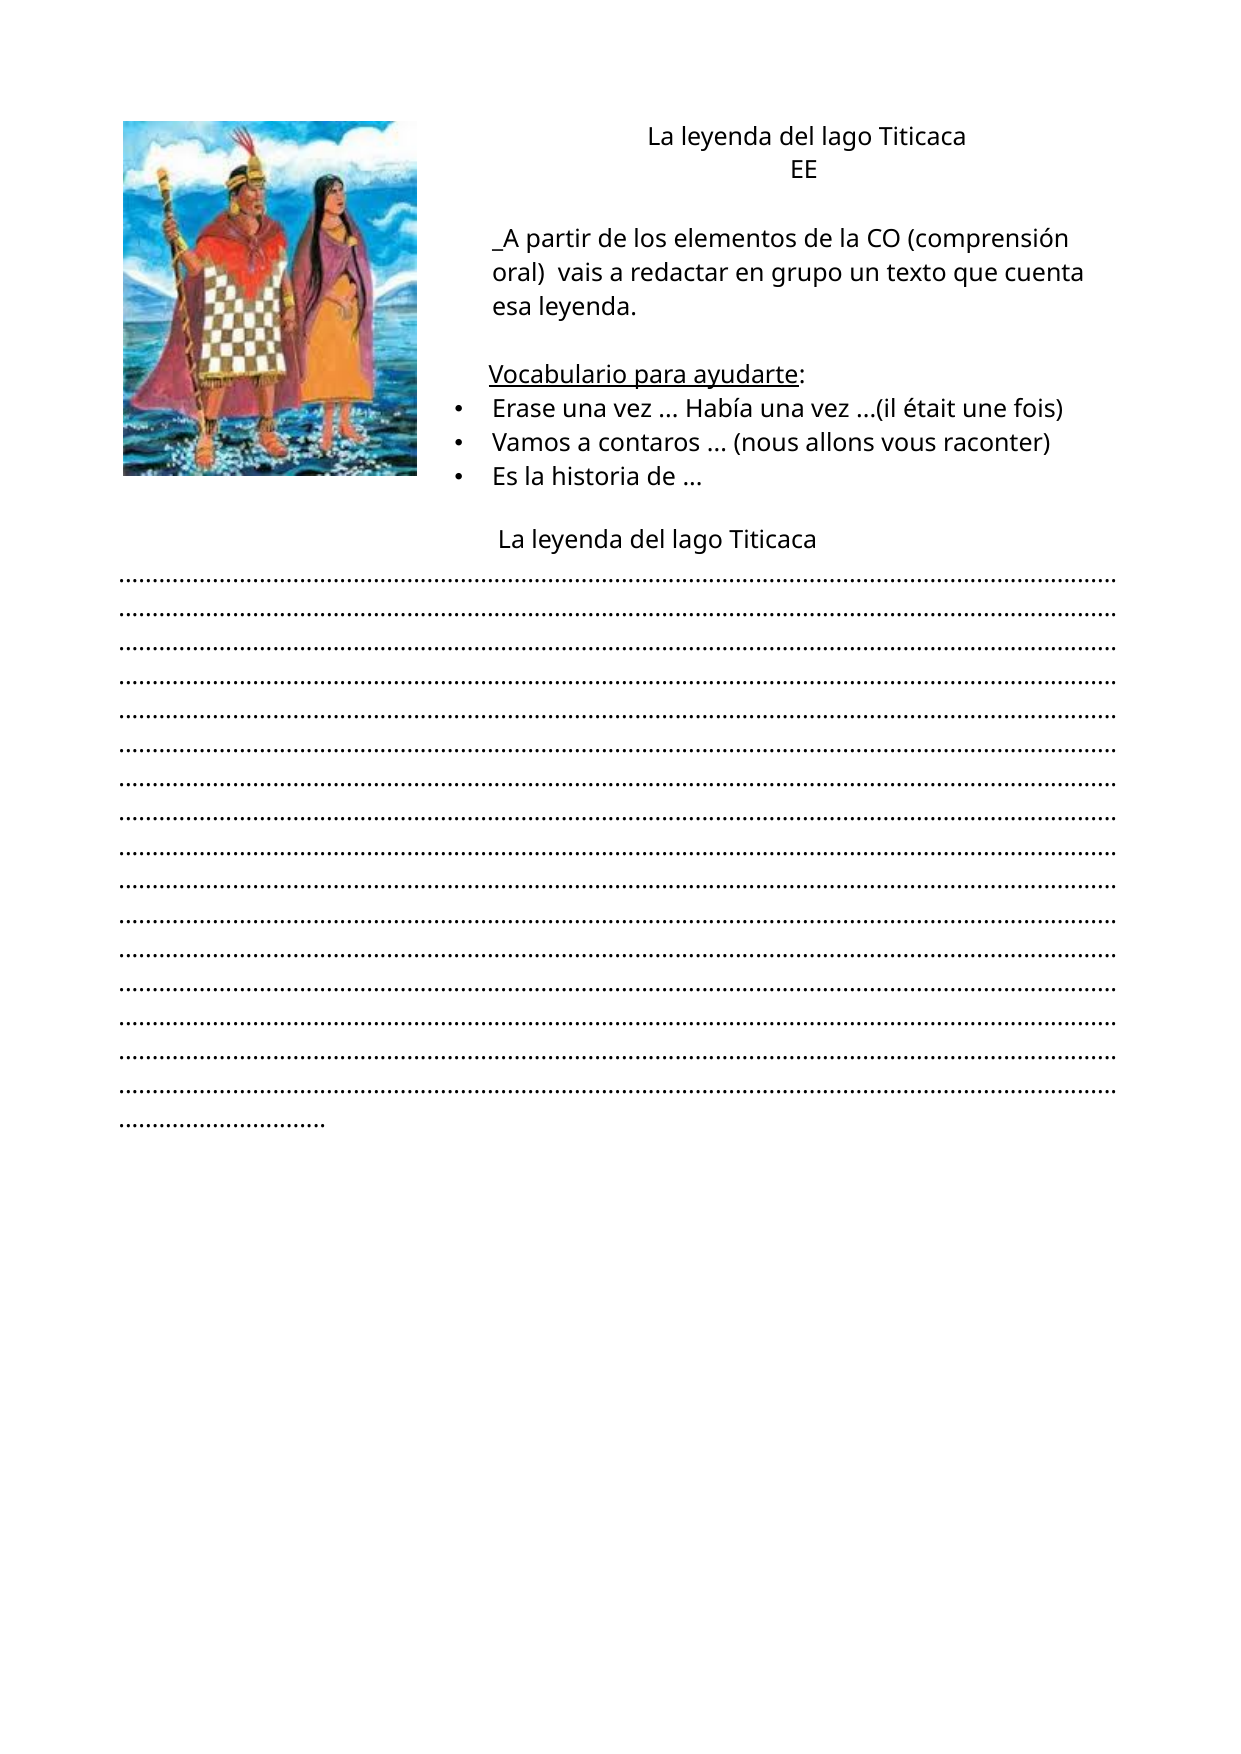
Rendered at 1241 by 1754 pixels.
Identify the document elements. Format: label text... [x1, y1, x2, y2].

text ............................................................................................................................................................................................................................................................................................................................................................................................................................................................................................................................................................................................................................................................................................................................................................................................................................................................................................................................................................................................................................................................................................................................................................................................................................................................................................................................................................................................................................................................................................................................................................................................................................................................................................................................................................................................................................................................................................................................................................................................................................................................................................................................................................................................................................................................................................................................................................................................................................................................................................................... [118, 556, 1122, 1135]
list Erase una vez ... Había una vez ...(il était une fois) [417, 391, 1122, 425]
list Vamos a contaros ... (nous allons vous raconter) [417, 425, 1122, 459]
picture [367, 202, 417, 245]
list La leyenda del lago Titicaca [156, 118, 1122, 152]
list Es la historia de ... [156, 459, 1122, 493]
list _A partir de los elementos de la CO (comprensión oral) vais a redactar en grupo un texto que cuenta esa leyenda. [417, 220, 1122, 322]
picture [123, 121, 417, 476]
picture [378, 247, 389, 257]
list EE [417, 152, 1122, 186]
text Vocabulario para ayudarte: [417, 357, 1122, 391]
list La leyenda del lago Titicaca [156, 522, 1122, 556]
